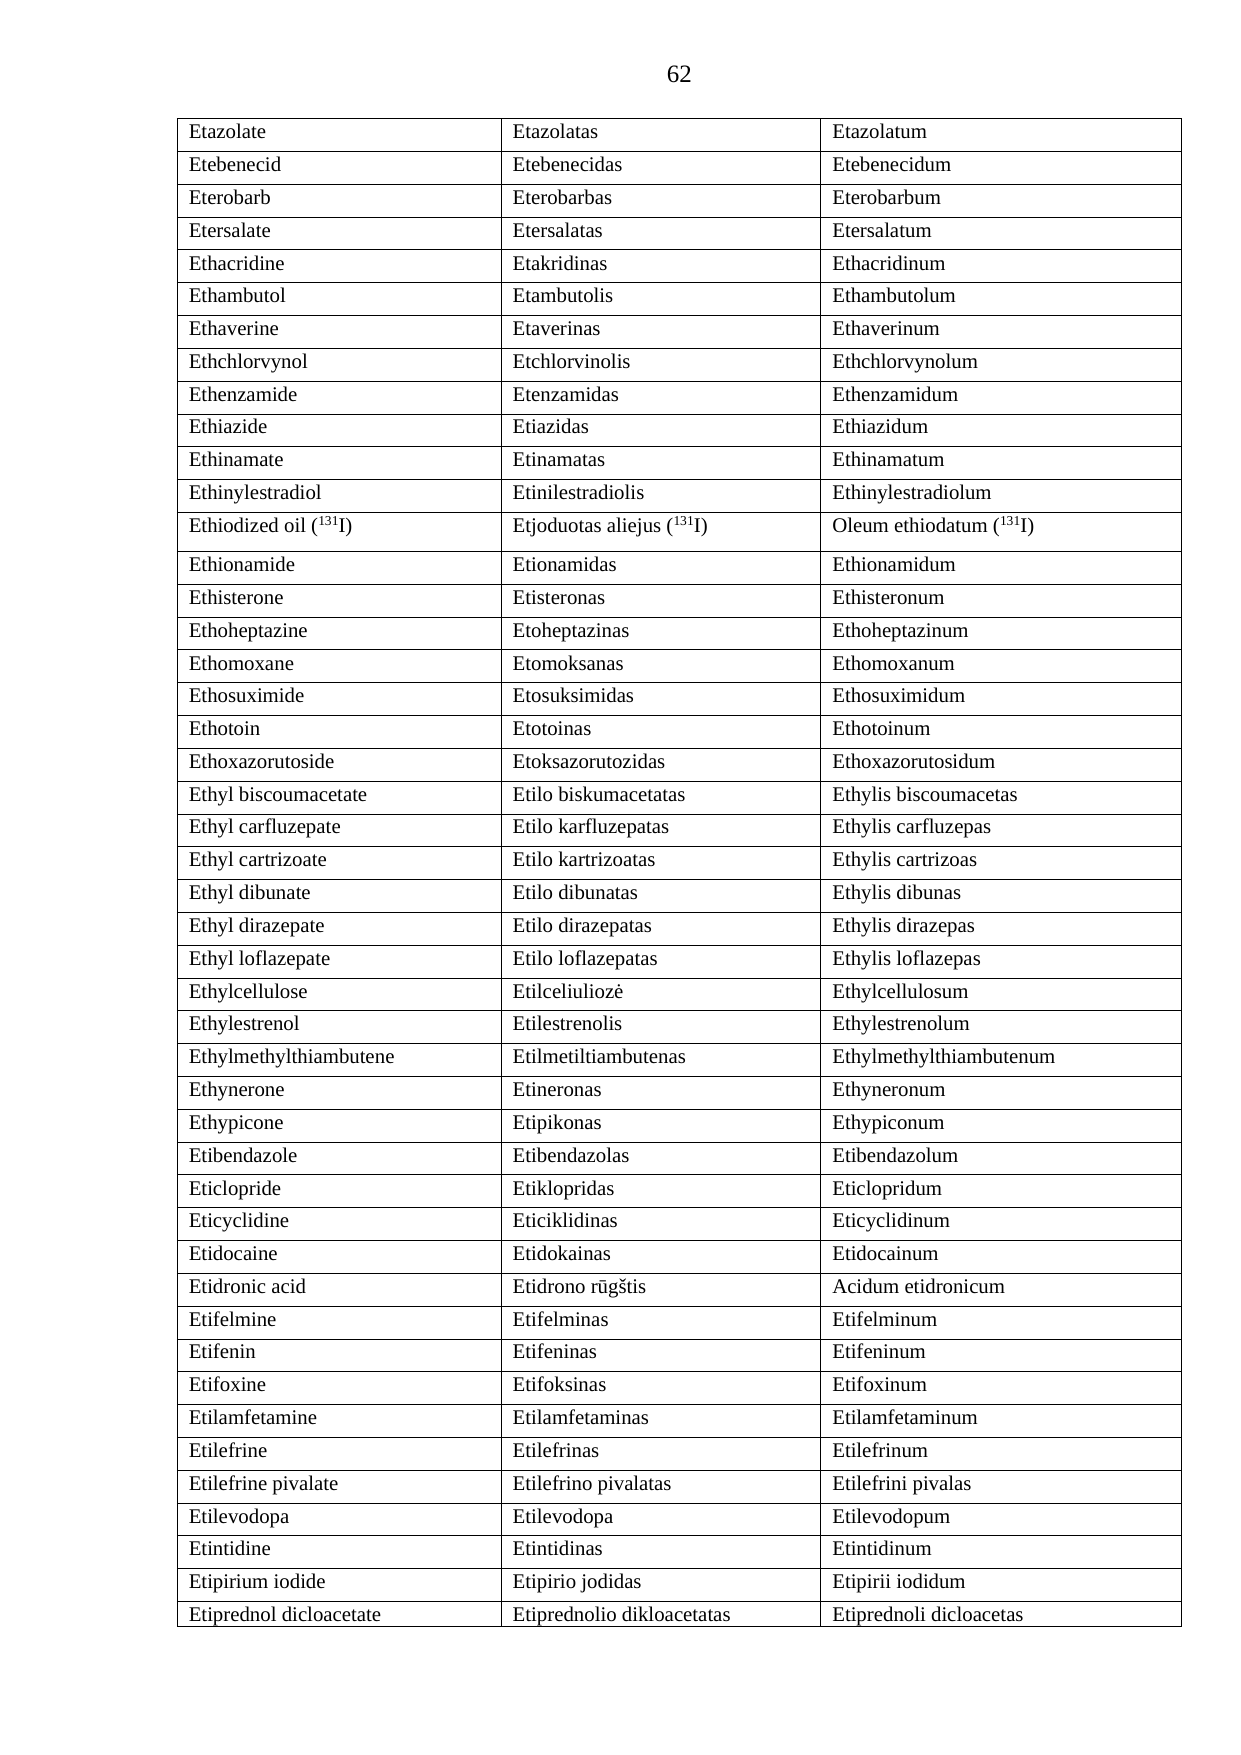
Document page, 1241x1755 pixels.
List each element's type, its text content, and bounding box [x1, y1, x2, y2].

table_cell Etilevodopum [821, 1504, 1181, 1535]
table_cell Ethaverine [178, 316, 501, 348]
table_cell Etiprednolio dikloacetatas [502, 1602, 820, 1626]
table_cell Etilefrine pivalate [178, 1471, 501, 1502]
table_cell Ethoxazorutoside [178, 749, 501, 781]
table_cell Ethinylestradiolum [821, 480, 1181, 512]
table_cell Etinamatas [502, 447, 820, 479]
table_cell Etosuksimidas [502, 683, 820, 715]
table_cell Etilamfetamine [178, 1405, 501, 1437]
table_cell Etoheptazinas [502, 618, 820, 649]
table_cell Etakridinas [502, 250, 820, 282]
table_cell Etinilestradiolis [502, 480, 820, 512]
table_cell Eterobarbum [821, 185, 1181, 217]
table_cell Ethylis carfluzepas [821, 815, 1181, 846]
table_cell Etifoxine [178, 1372, 501, 1404]
table_cell Etilo biskumacetatas [502, 782, 820, 813]
table_cell Ethiazidum [821, 415, 1181, 446]
table_cell Etintidinum [821, 1536, 1181, 1568]
table_cell Etenzamidas [502, 382, 820, 413]
table_cell Etomoksanas [502, 650, 820, 682]
table_cell Etazolate [178, 119, 501, 151]
table_cell Ethyl dibunate [178, 880, 501, 912]
table_cell Ethyl loflazepate [178, 946, 501, 977]
table_cell Eterobarbas [502, 185, 820, 217]
table_cell Eticlopridum [821, 1175, 1181, 1207]
table_cell Etiprednoli dicloacetas [821, 1602, 1181, 1626]
table_cell Ethionamide [178, 552, 501, 584]
table_cell Ethiodized oil (131I) [178, 513, 501, 551]
table_cell Ethisteronum [821, 585, 1181, 617]
table_cell Ethinamate [178, 447, 501, 479]
table_cell Etibendazolas [502, 1143, 820, 1174]
table_cell Acidum etidronicum [821, 1274, 1181, 1306]
table_cell Etionamidas [502, 552, 820, 584]
table_cell Etifelmine [178, 1307, 501, 1338]
table_cell Etilevodopa [178, 1504, 501, 1535]
table_cell Etilo karfluzepatas [502, 815, 820, 846]
table_cell Etilo dirazepatas [502, 913, 820, 945]
table_cell Etilestrenolis [502, 1011, 820, 1043]
table_cell Ethylcellulosum [821, 979, 1181, 1010]
table_cell Etazolatas [502, 119, 820, 151]
table_cell Etintidine [178, 1536, 501, 1568]
table_cell Eticyclidinum [821, 1208, 1181, 1240]
table_cell Etilamfetaminum [821, 1405, 1181, 1437]
table_cell Ethylis cartrizoas [821, 847, 1181, 879]
table_cell Ethomoxane [178, 650, 501, 682]
table_cell Ethylis dirazepas [821, 913, 1181, 945]
table_cell Etifeninum [821, 1340, 1181, 1371]
table_cell Etjoduotas aliejus (131I) [502, 513, 820, 551]
table_cell Etilefrinas [502, 1438, 820, 1470]
table_cell Etersalatum [821, 218, 1181, 249]
table_cell Ethambutol [178, 283, 501, 315]
table_cell Ethoheptazinum [821, 618, 1181, 649]
table_cell Etifeninas [502, 1340, 820, 1371]
table_cell Etintidinas [502, 1536, 820, 1568]
table_cell Ethacridine [178, 250, 501, 282]
table_cell Ethenzamide [178, 382, 501, 413]
table_cell Ethomoxanum [821, 650, 1181, 682]
table_cell Ethiazide [178, 415, 501, 446]
table_cell Ethacridinum [821, 250, 1181, 282]
table_cell Etipirio jodidas [502, 1569, 820, 1601]
table_cell Eterobarb [178, 185, 501, 217]
table_cell Etchlorvinolis [502, 349, 820, 381]
table_cell Etidrono rūgštis [502, 1274, 820, 1306]
table_cell Etilefrine [178, 1438, 501, 1470]
table_cell Ethosuximide [178, 683, 501, 715]
table_cell Etipirii iodidum [821, 1569, 1181, 1601]
table_cell Etilevodopa [502, 1504, 820, 1535]
table_cell Etilo kartrizoatas [502, 847, 820, 879]
table_cell Ethoheptazine [178, 618, 501, 649]
table_cell Etifelminum [821, 1307, 1181, 1338]
table_cell Eticyclidine [178, 1208, 501, 1240]
table_cell Ethylcellulose [178, 979, 501, 1010]
table_cell Etifenin [178, 1340, 501, 1371]
table_cell Etisteronas [502, 585, 820, 617]
table_cell Eticiklidinas [502, 1208, 820, 1240]
table_cell Etazolatum [821, 119, 1181, 151]
table_cell Ethylis dibunas [821, 880, 1181, 912]
table_cell Etipikonas [502, 1110, 820, 1142]
table_cell Ethylis loflazepas [821, 946, 1181, 977]
table_cell Etebenecid [178, 152, 501, 184]
table_cell Ethenzamidum [821, 382, 1181, 413]
table_cell Etiprednol dicloacetate [178, 1602, 501, 1626]
table_cell Etifoksinas [502, 1372, 820, 1404]
table_cell Etidronic acid [178, 1274, 501, 1306]
table_cell Ethambutolum [821, 283, 1181, 315]
table_cell Ethoxazorutosidum [821, 749, 1181, 781]
table_cell Etilefrinum [821, 1438, 1181, 1470]
table_cell Etilefrino pivalatas [502, 1471, 820, 1502]
table_cell Ethosuximidum [821, 683, 1181, 715]
table_cell Ethchlorvynol [178, 349, 501, 381]
table_cell Ethylmethylthiambutenum [821, 1044, 1181, 1076]
table_cell Eticlopride [178, 1175, 501, 1207]
table_cell Etifelminas [502, 1307, 820, 1338]
table_cell Ethypiconum [821, 1110, 1181, 1142]
table_cell Etipirium iodide [178, 1569, 501, 1601]
table_cell Etilamfetaminas [502, 1405, 820, 1437]
table_cell Etilo loflazepatas [502, 946, 820, 977]
table_cell Etambutolis [502, 283, 820, 315]
table_cell Ethyl dirazepate [178, 913, 501, 945]
table_cell Etilo dibunatas [502, 880, 820, 912]
table_cell Etebenecidas [502, 152, 820, 184]
table_cell Ethinylestradiol [178, 480, 501, 512]
table_cell Ethyl biscoumacetate [178, 782, 501, 813]
table_cell Ethisterone [178, 585, 501, 617]
table_cell Etersalate [178, 218, 501, 249]
table_cell Ethinamatum [821, 447, 1181, 479]
table_cell Etidokainas [502, 1241, 820, 1273]
table_cell Ethionamidum [821, 552, 1181, 584]
table_cell Ethyneronum [821, 1077, 1181, 1109]
table_cell Etersalatas [502, 218, 820, 249]
table_cell Etiklopridas [502, 1175, 820, 1207]
table_cell Oleum ethiodatum (131I) [821, 513, 1181, 551]
table_cell Etineronas [502, 1077, 820, 1109]
table_cell Ethylestrenolum [821, 1011, 1181, 1043]
table_cell Ethylestrenol [178, 1011, 501, 1043]
table_cell Etaverinas [502, 316, 820, 348]
table_cell Etotoinas [502, 716, 820, 748]
table_cell Etilmetiltiambutenas [502, 1044, 820, 1076]
table_cell Etoksazorutozidas [502, 749, 820, 781]
table_cell Etibendazole [178, 1143, 501, 1174]
table_cell Ethynerone [178, 1077, 501, 1109]
table_cell Ethyl cartrizoate [178, 847, 501, 879]
table_cell Ethyl carfluzepate [178, 815, 501, 846]
table_cell Ethypicone [178, 1110, 501, 1142]
table_cell Etilceliuliozė [502, 979, 820, 1010]
table_cell Ethotoin [178, 716, 501, 748]
table_cell Etidocainum [821, 1241, 1181, 1273]
table_cell Ethaverinum [821, 316, 1181, 348]
table_cell Ethylmethylthiambutene [178, 1044, 501, 1076]
table_cell Etibendazolum [821, 1143, 1181, 1174]
table_cell Etebenecidum [821, 152, 1181, 184]
table_cell Ethylis biscoumacetas [821, 782, 1181, 813]
table_cell Etidocaine [178, 1241, 501, 1273]
table_cell Etilefrini pivalas [821, 1471, 1181, 1502]
table_cell Etiazidas [502, 415, 820, 446]
table_cell Etifoxinum [821, 1372, 1181, 1404]
table_cell Ethotoinum [821, 716, 1181, 748]
table_cell Ethchlorvynolum [821, 349, 1181, 381]
